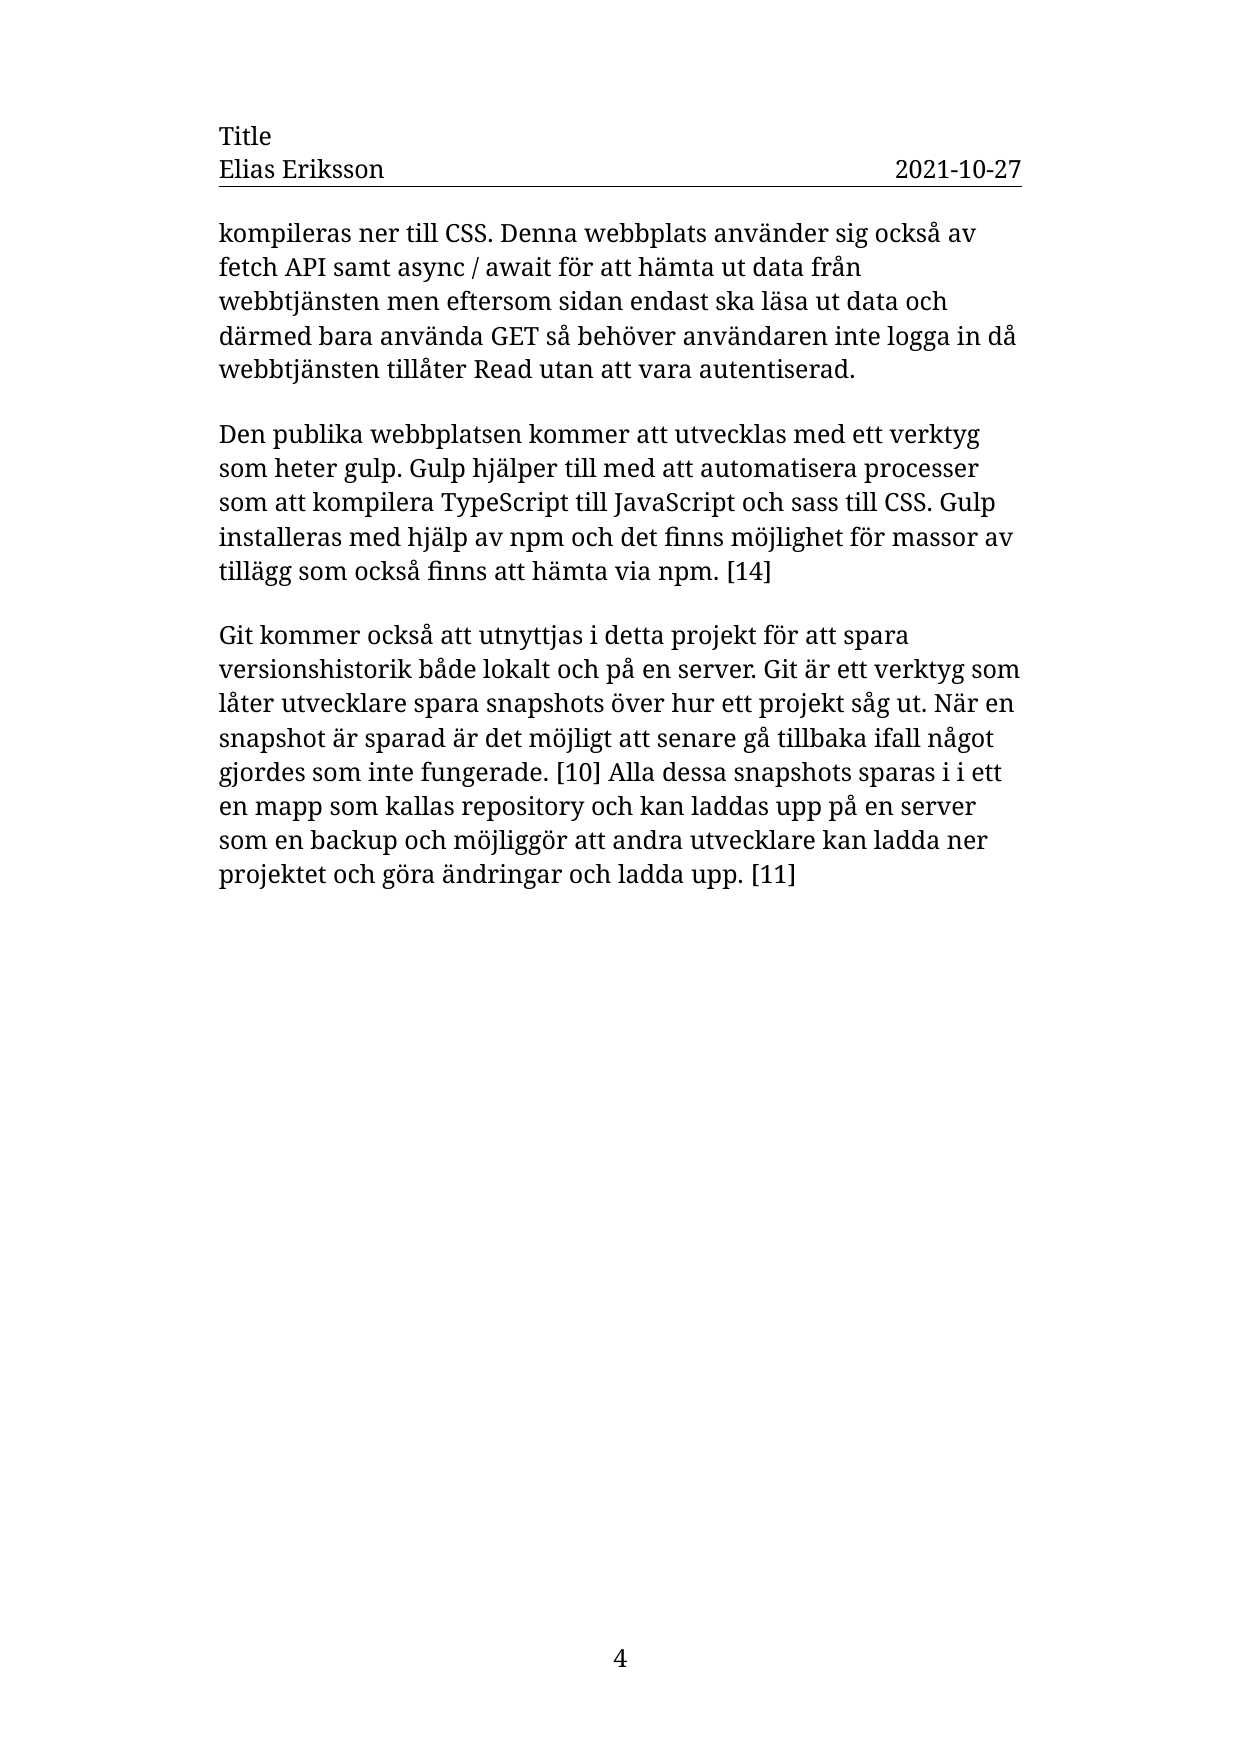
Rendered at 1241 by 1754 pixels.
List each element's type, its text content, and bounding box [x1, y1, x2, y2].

text Den publika webbplatsen kommer att utvecklas med ett verktyg som heter gulp. Gulp hjälper till med att automatisera processer som att kompilera TypeScript till JavaScript och sass till CSS. Gulp installeras med hjälp av npm och det finns möjlighet för massor av tillägg som också finns att hämta via npm. [14] [218, 417, 1022, 587]
text Git kommer också att utnyttjas i detta projekt för att spara versionshistorik både lokalt och på en server. Git är ett verktyg som låter utvecklare spara snapshots över hur ett projekt såg ut. När en snapshot är sparad är det möjligt att senare gå tillbaka ifall något gjordes som inte fungerade. [10] Alla dessa snapshots sparas i i ett en mapp som kallas repository och kan laddas upp på en server som en backup och möjliggör att andra utvecklare kan ladda ner projektet och göra ändringar och ladda upp. [11] [218, 618, 1022, 891]
text kompileras ner till CSS. Denna webbplats använder sig också av fetch API samt async / await för att hämta ut data från webbtjänsten men eftersom sidan endast ska läsa ut data och därmed bara använda GET så behöver användaren inte logga in då webbtjänsten tillåter Read utan att vara autentiserad. [218, 216, 1022, 386]
